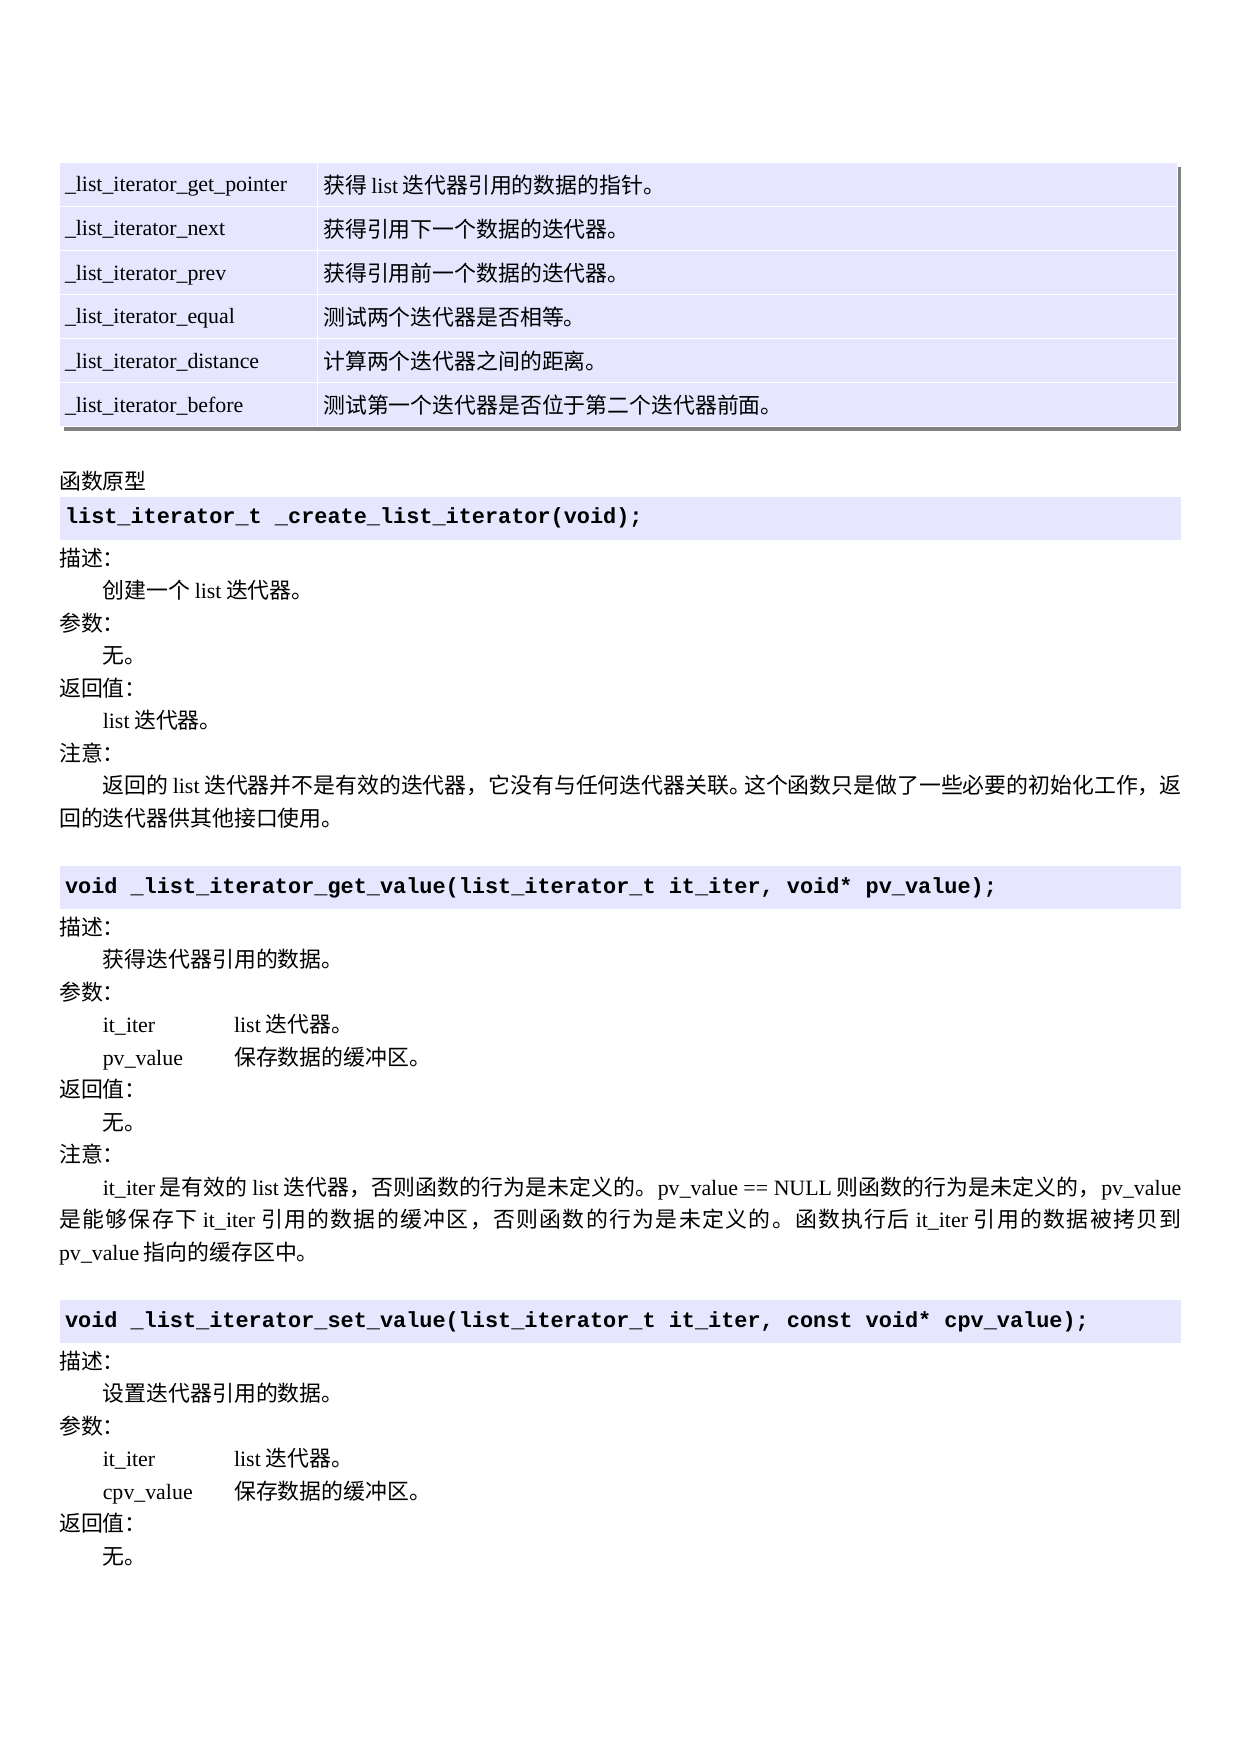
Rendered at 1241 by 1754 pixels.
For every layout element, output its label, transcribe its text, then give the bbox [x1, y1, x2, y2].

table_header void _list_iterator_get_value(list_iterator_t it_iter, void* pv_value); [60, 866, 1181, 909]
text 返回值： [59, 670, 1181, 703]
text 无。 [59, 638, 1181, 670]
text 返回值： [59, 1072, 1181, 1104]
text 无。 [59, 1104, 1181, 1137]
text pv_value 保存数据的缓冲区。 [59, 1039, 1181, 1072]
table_cell 获得引用前一个数据的迭代器。 [318, 251, 1177, 294]
text 注意： [59, 1137, 1181, 1169]
table_cell 获得list迭代器引用的数据的指针。 [318, 163, 1177, 206]
text cpv_value 保存数据的缓冲区。 [59, 1473, 1181, 1506]
table_cell _list_iterator_distance [60, 339, 317, 382]
text 函数原型 [59, 463, 1181, 496]
text 创建一个list迭代器。 [59, 573, 1181, 605]
table_header list_iterator_t _create_list_iterator(void); [60, 497, 1181, 540]
table_cell 计算两个迭代器之间的距离。 [318, 339, 1177, 382]
text 返回值： [59, 1506, 1181, 1538]
table_cell _list_iterator_prev [60, 251, 317, 294]
table_cell _list_iterator_next [60, 207, 317, 250]
text 描述： [59, 910, 1181, 942]
table_header void _list_iterator_set_value(list_iterator_t it_iter, const void* cpv_value); [60, 1300, 1181, 1343]
text 返回的list迭代器并不是有效的迭代器，它没有与任何迭代器关联。这个函数只是做了一些必要的初始化工作，返回的迭代器供其他接口使用。 [59, 768, 1181, 833]
text 获得迭代器引用的数据。 [59, 942, 1181, 974]
text 无。 [59, 1538, 1181, 1571]
text it_iter是有效的list迭代器，否则函数的行为是未定义的。pv_value == NULL则函数的行为是未定义的，pv_value是能够保存下it_iter引用的数据的缓冲区，否则函数的行为是未定义的。函数执行后it_iter引用的数据被拷贝到pv_value指向的缓存区中。 [59, 1169, 1181, 1267]
text 参数： [59, 1408, 1181, 1441]
table_cell 测试第一个迭代器是否位于第二个迭代器前面。 [318, 383, 1177, 426]
text 描述： [59, 1345, 1181, 1376]
table_cell 测试两个迭代器是否相等。 [318, 295, 1177, 338]
text 设置迭代器引用的数据。 [59, 1376, 1181, 1408]
table_cell 获得引用下一个数据的迭代器。 [318, 207, 1177, 250]
text it_iter list迭代器。 [59, 1441, 1181, 1473]
text 描述： [59, 541, 1181, 573]
text 参数： [59, 974, 1181, 1007]
table_cell _list_iterator_before [60, 383, 317, 426]
text list迭代器。 [59, 703, 1181, 735]
table_cell _list_iterator_get_pointer [60, 163, 317, 206]
text 参数： [59, 605, 1181, 638]
text 注意： [59, 735, 1181, 768]
table_cell _list_iterator_equal [60, 295, 317, 338]
text it_iter list迭代器。 [59, 1007, 1181, 1039]
